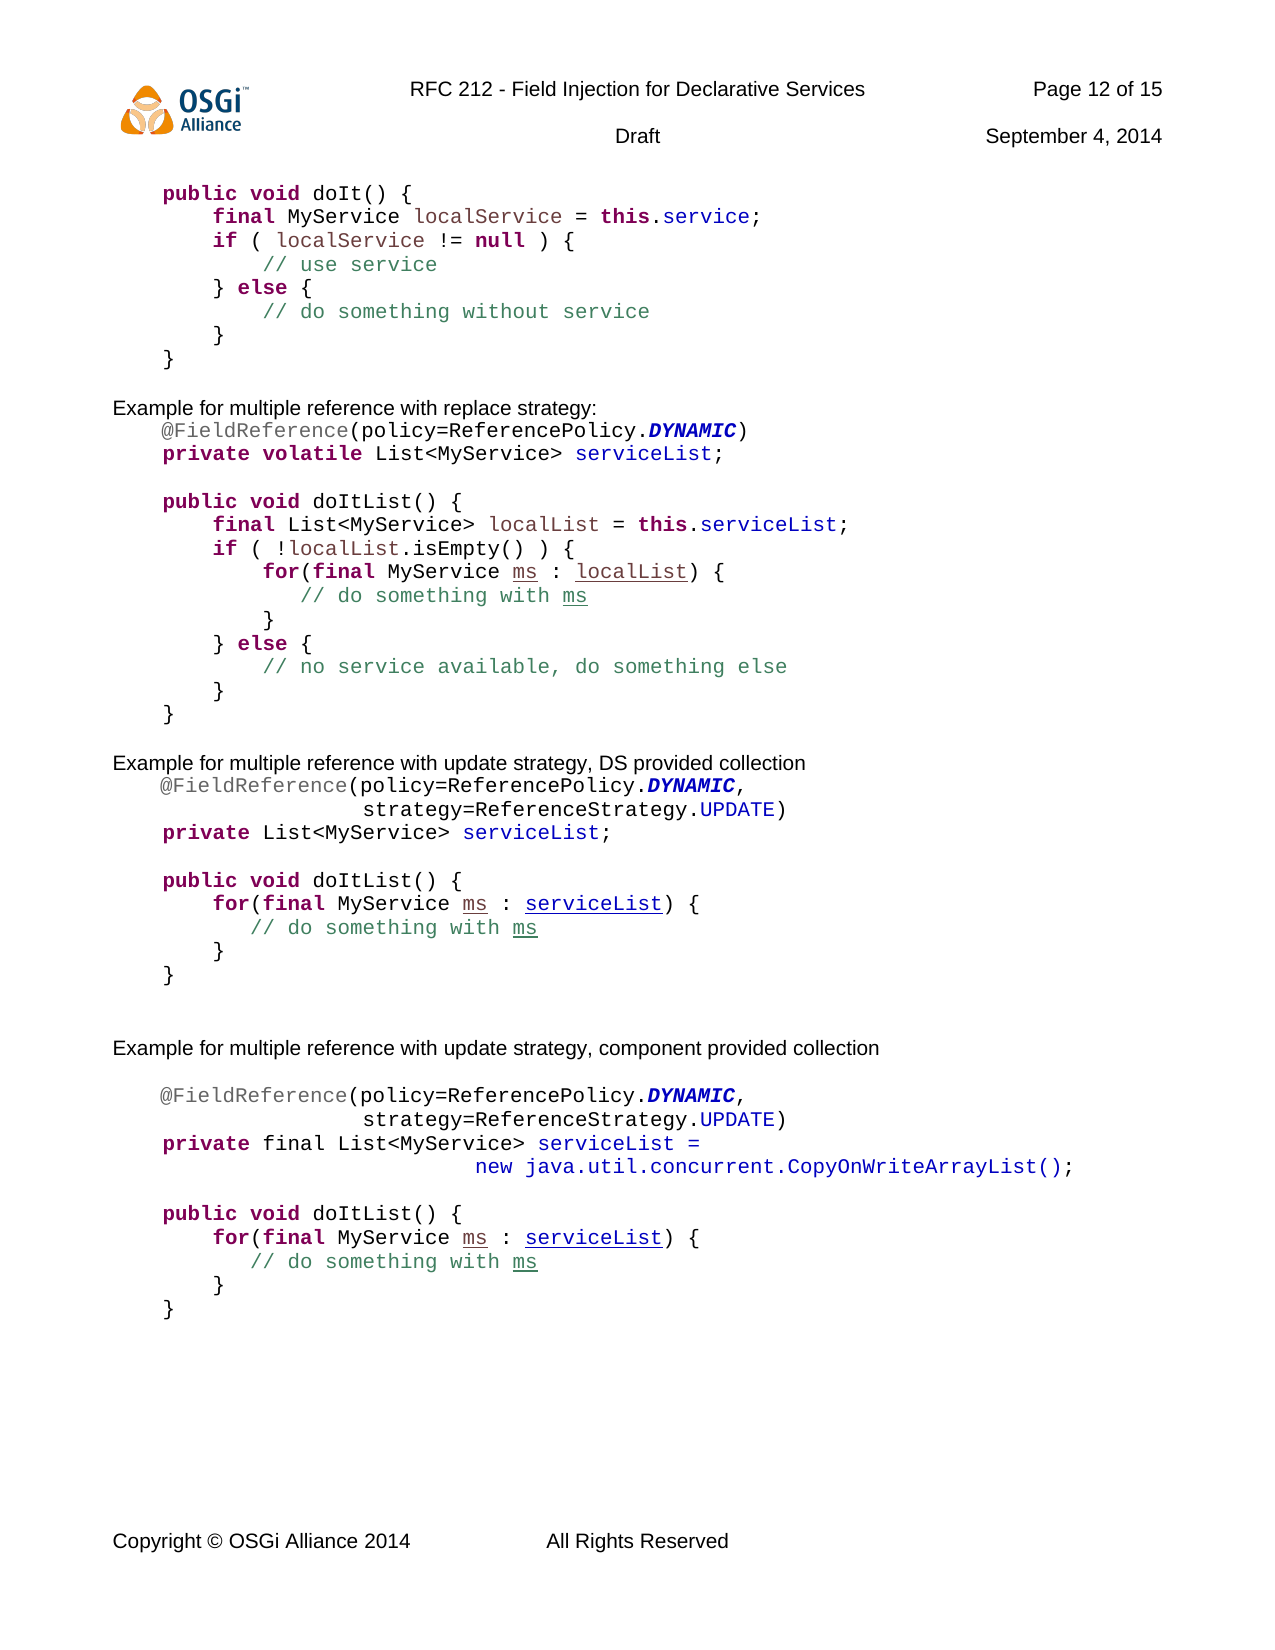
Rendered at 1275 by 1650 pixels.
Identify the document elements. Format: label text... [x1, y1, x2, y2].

text public void doItList() { [112, 1203, 1162, 1227]
text // do something with ms [112, 585, 1162, 609]
text } [112, 1298, 1162, 1322]
text for(final MyService ms : localList) { [112, 562, 1162, 585]
text strategy=ReferenceStrategy.UPDATE) [112, 799, 1162, 822]
text if ( localService != null ) { [112, 230, 1162, 253]
text public void doIt() { [112, 183, 1162, 206]
text } [112, 348, 1162, 372]
text for(final MyService ms : serviceList) { [112, 1227, 1162, 1251]
text Example for multiple reference with update strategy, DS provided collection [112, 751, 1162, 775]
text } [112, 609, 1162, 632]
text public void doItList() { [112, 869, 1162, 893]
text // do something with ms [112, 1251, 1162, 1274]
text final List<MyService> localList = this.serviceList; [112, 514, 1162, 538]
text // do something with ms [112, 917, 1162, 941]
text } [112, 964, 1162, 988]
text Example for multiple reference with replace strategy: [112, 396, 1162, 420]
text @FieldReference(policy=ReferencePolicy.DYNAMIC, [112, 1085, 1162, 1109]
text @FieldReference(policy=ReferencePolicy.DYNAMIC, [112, 775, 1162, 799]
text } [112, 703, 1162, 727]
text } [112, 941, 1162, 964]
text } [112, 324, 1162, 348]
text final MyService localService = this.service; [112, 206, 1162, 230]
text @FieldReference(policy=ReferencePolicy.DYNAMIC) [112, 420, 1162, 443]
text Example for multiple reference with update strategy, component provided collection [112, 1036, 1162, 1060]
picture [113, 78, 257, 142]
text if ( !localList.isEmpty() ) { [112, 538, 1162, 562]
text // do something without service [112, 301, 1162, 324]
text private final List<MyService> serviceList = [112, 1132, 1162, 1156]
text // no service available, do something else [112, 656, 1162, 680]
text } [112, 1274, 1162, 1298]
text private volatile List<MyService> serviceList; [112, 443, 1162, 467]
text strategy=ReferenceStrategy.UPDATE) [112, 1109, 1162, 1132]
text } [112, 680, 1162, 703]
text } else { [112, 632, 1162, 656]
text new java.util.concurrent.CopyOnWriteArrayList(); [112, 1156, 1162, 1180]
text for(final MyService ms : serviceList) { [112, 893, 1162, 917]
text // use service [112, 253, 1162, 277]
text } else { [112, 277, 1162, 301]
text public void doItList() { [112, 491, 1162, 514]
text private List<MyService> serviceList; [112, 822, 1162, 846]
